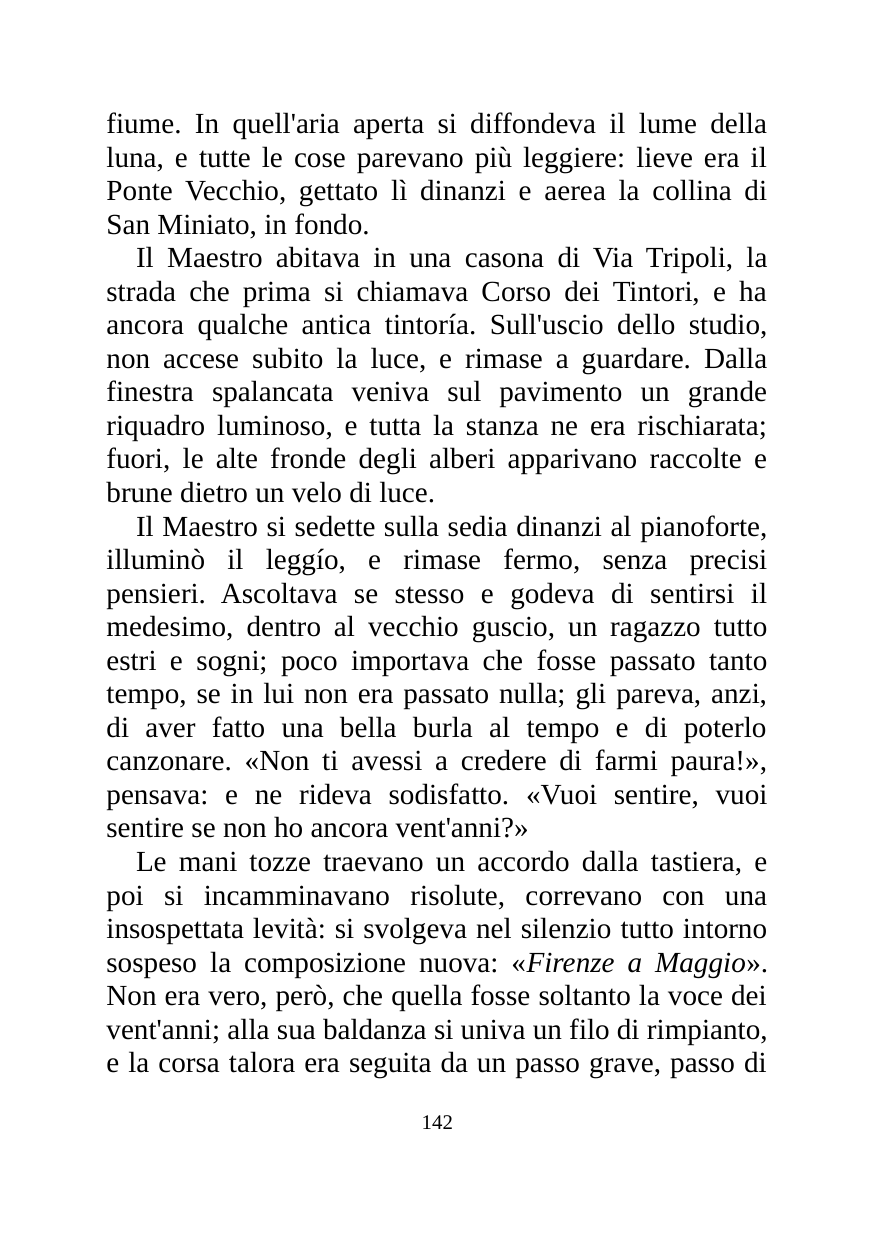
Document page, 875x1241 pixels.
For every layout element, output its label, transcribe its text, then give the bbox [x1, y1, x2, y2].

text fiume. In quell'aria aperta si diffondeva il lume della luna, e tutte le cose parevano più leggiere: lieve era il Ponte Vecchio, gettato lì dinanzi e aerea la collina di San Miniato, in fondo. [106, 106, 768, 240]
text Il Maestro si sedette sulla sedia dinanzi al pianoforte, illuminò il leggío, e rimase fermo, senza precisi pensieri. Ascoltava se stesso e godeva di sentirsi il medesimo, dentro al vecchio guscio, un ragazzo tutto estri e sogni; poco importava che fosse passato tanto tempo, se in lui non era passato nulla; gli pareva, anzi, di aver fatto una bella burla al tempo e di poterlo canzonare. «Non ti avessi a credere di farmi paura!», pensava: e ne rideva sodisfatto. «Vuoi sentire, vuoi sentire se non ho ancora vent'anni?» [106, 509, 768, 844]
text Il Maestro abitava in una casona di Via Tripoli, la strada che prima si chiamava Corso dei Tintori, e ha ancora qualche antica tintoría. Sull'uscio dello studio, non accese subito la luce, e rimase a guardare. Dalla finestra spalancata veniva sul pavimento un grande riquadro luminoso, e tutta la stanza ne era rischiarata; fuori, le alte fronde degli alberi apparivano raccolte e brune dietro un velo di luce. [106, 240, 768, 509]
text Le mani tozze traevano un accordo dalla tastiera, e poi si incamminavano risolute, correvano con una insospettata levità: si svolgeva nel silenzio tutto intorno sospeso la composizione nuova: «Firenze a Maggio». Non era vero, però, che quella fosse soltanto la voce dei vent'anni; alla sua baldanza si univa un filo di rimpianto, e la corsa talora era seguita da un passo grave, passo di [106, 844, 768, 1079]
